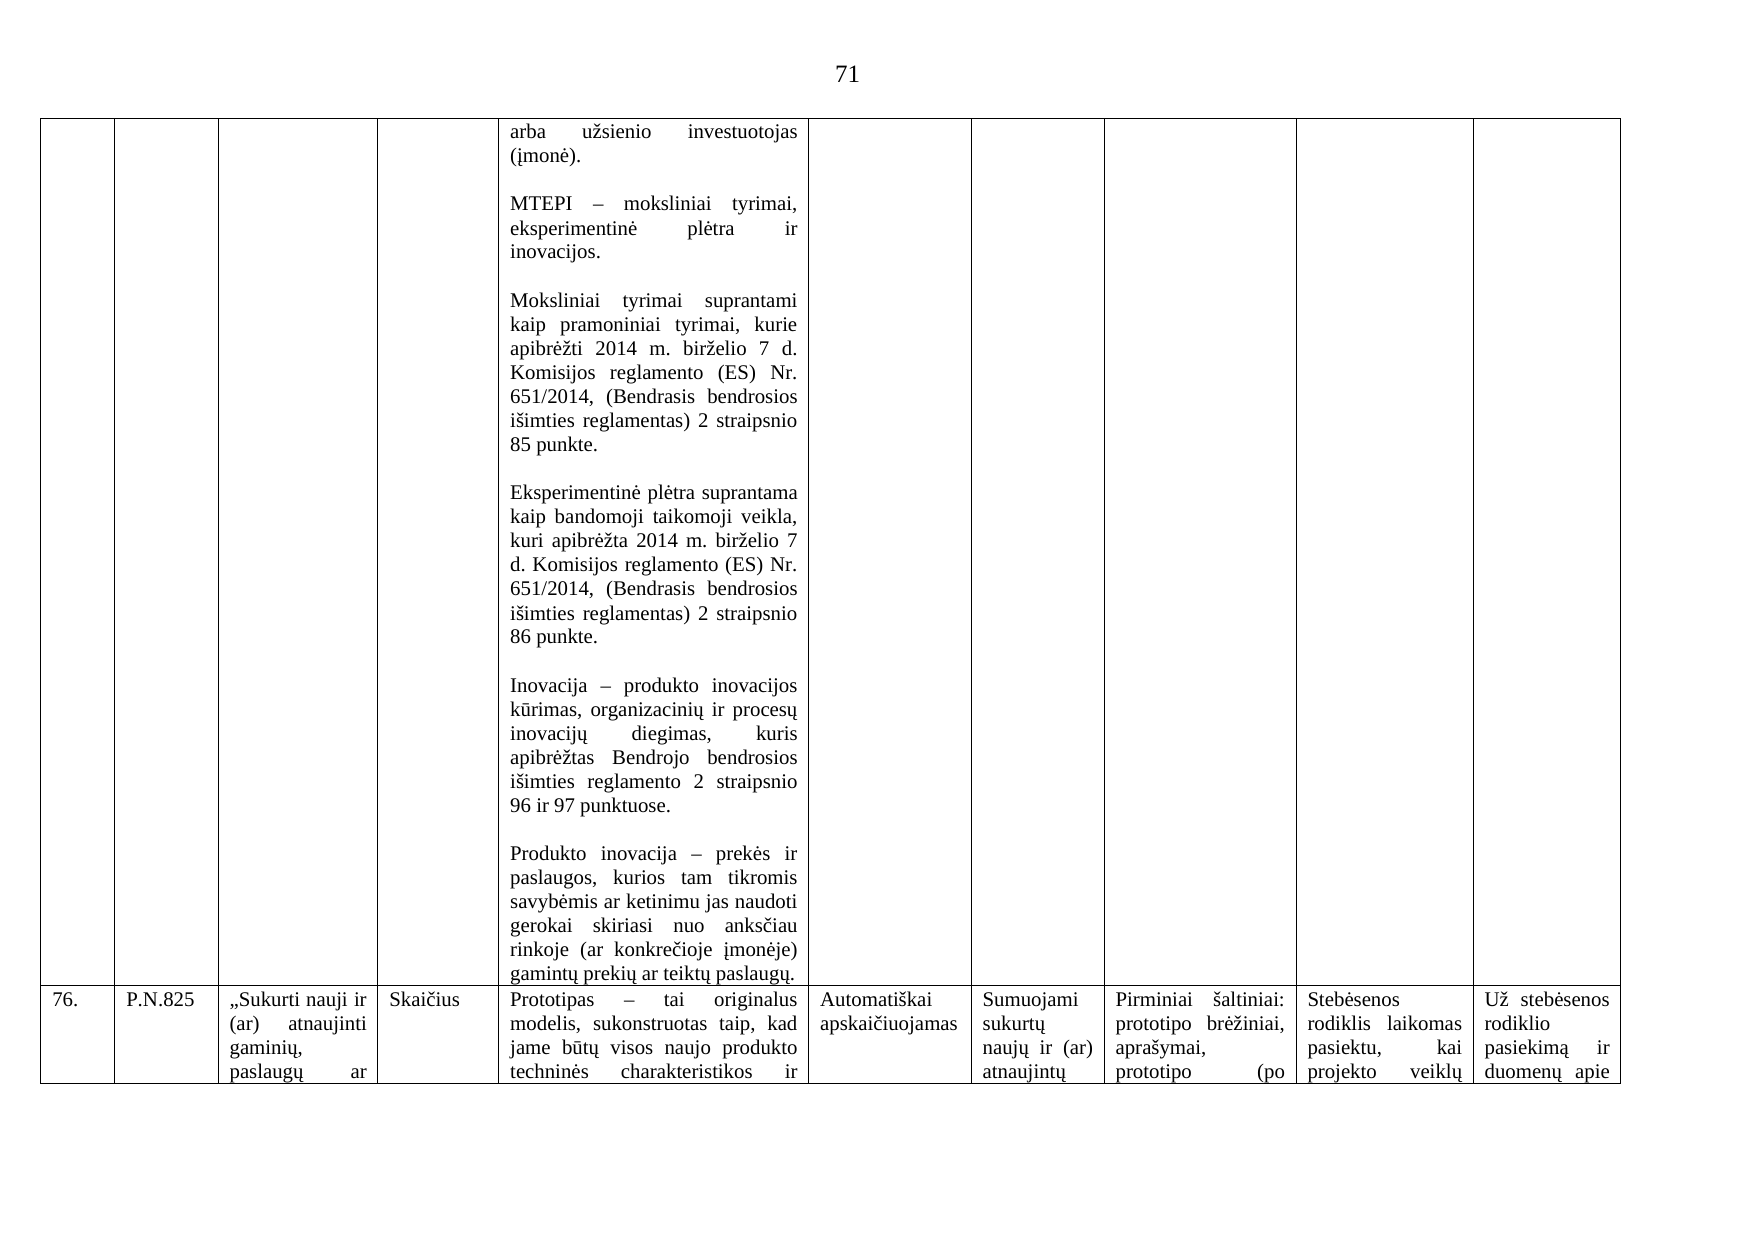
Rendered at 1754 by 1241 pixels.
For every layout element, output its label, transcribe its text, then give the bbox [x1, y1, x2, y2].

table_cell Automatiškai apskaičiuojamas [809, 986, 971, 1083]
table_cell Skaičius [378, 986, 498, 1083]
table_cell [1297, 119, 1473, 985]
table_cell 76. [41, 986, 114, 1083]
table_cell [1105, 119, 1296, 985]
table_cell [378, 119, 498, 985]
table_cell [219, 119, 377, 985]
table_cell [1474, 119, 1620, 985]
table_cell arba užsienio investuotojas (įmonė). MTEPI – moksliniai tyrimai, eksperimentinė plėtra ir inovacijos. Moksliniai tyrimai suprantami kaip pramoniniai tyrimai, kurie apibrėžti 2014 m. birželio 7 d. Komisijos reglamento (ES) Nr. 651/2014, (Bendrasis bendrosios išimties reglamentas) 2 straipsnio 85 punkte. Eksperimentinė plėtra suprantama kaip bandomoji taikomoji veikla, kuri apibrėžta 2014 m. birželio 7 d. Komisijos reglamento (ES) Nr. 651/2014, (Bendrasis bendrosios išimties reglamentas) 2 straipsnio 86 punkte. Inovacija – produkto inovacijos kūrimas, organizacinių ir procesų inovacijų diegimas, kuris apibrėžtas Bendrojo bendrosios išimties reglamento 2 straipsnio 96 ir 97 punktuose. Produkto inovacija – prekės ir paslaugos, kurios tam tikromis savybėmis ar ketinimu jas naudoti gerokai skiriasi nuo anksčiau rinkoje (ar konkrečioje įmonėje) gamintų prekių ar teiktų paslaugų. [499, 119, 808, 985]
table_cell P.N.825 [115, 986, 218, 1083]
table_cell Už stebėsenos rodiklio pasiekimą ir duomenų apie [1474, 986, 1620, 1083]
table_cell [809, 119, 971, 985]
table_cell Prototipas – tai originalus modelis, sukonstruotas taip, kad jame būtų visos naujo produkto techninės charakteristikos ir [499, 986, 808, 1083]
table_cell [972, 119, 1104, 985]
table_cell [41, 119, 114, 985]
table_cell Sumuojami sukurtų naujų ir (ar) atnaujintų [972, 986, 1104, 1083]
table_cell [115, 119, 218, 985]
table_cell Stebėsenos rodiklis laikomas pasiektu, kai projekto veiklų [1297, 986, 1473, 1083]
table_cell Pirminiai šaltiniai: prototipo brėžiniai, aprašymai, prototipo (po [1105, 986, 1296, 1083]
table_cell „Sukurti nauji ir (ar) atnaujinti gaminių, paslaugų ar [219, 986, 377, 1083]
